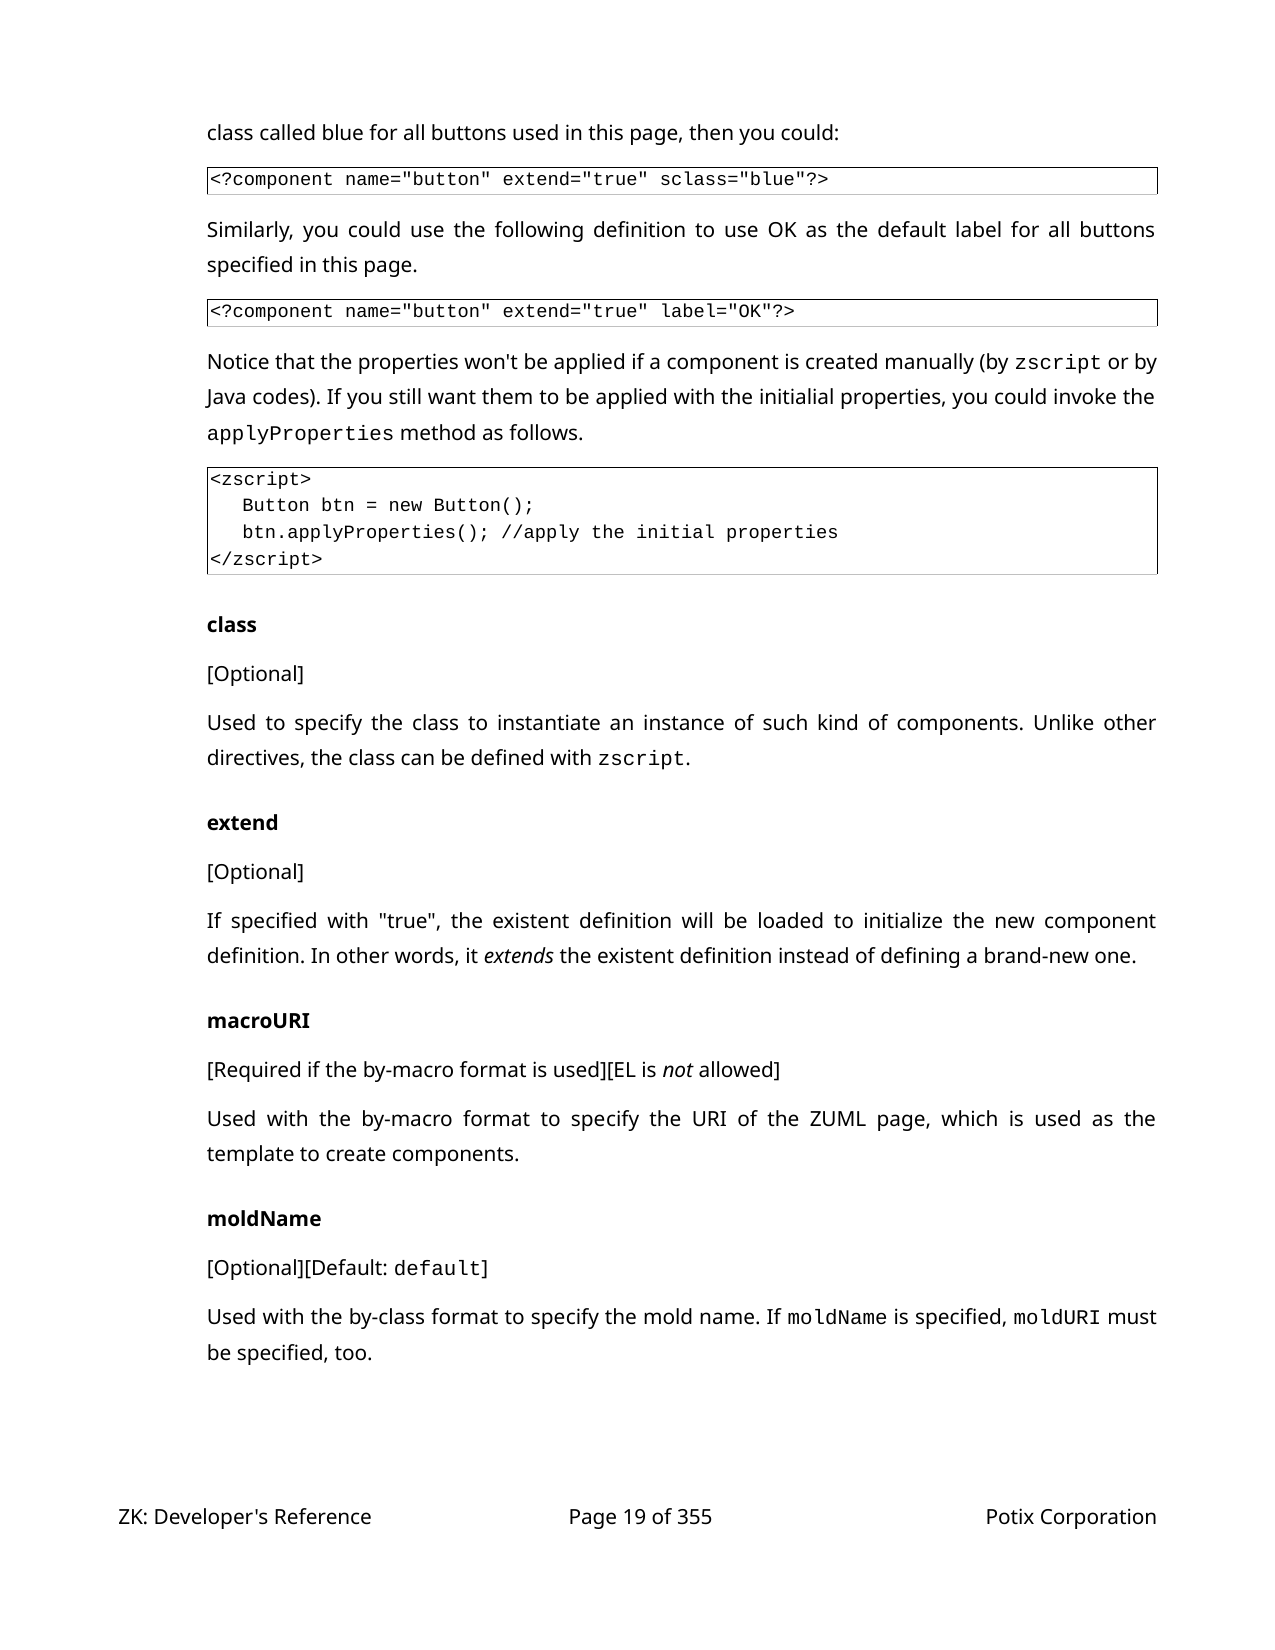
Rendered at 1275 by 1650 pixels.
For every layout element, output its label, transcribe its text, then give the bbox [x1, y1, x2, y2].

subtitle extend [207, 808, 1157, 837]
text Notice that the properties won't be applied if a component is created manually (by zscript or by Java codes). If you still want them to be applied with the initialial properties, you could invoke the applyProperties method as follows. [207, 347, 1157, 446]
text [Optional] [207, 659, 1157, 687]
text [Optional] [207, 857, 1157, 886]
text <?component name="button" extend="true" label="OK"?> [208, 300, 1157, 326]
text <zscript> Button btn = new Button(); btn.applyProperties(); //apply the initial properties </zscript> [208, 468, 1157, 574]
subtitle macroURI [207, 1006, 1157, 1034]
subtitle moldName [207, 1204, 1157, 1232]
text Used with the by-class format to specify the mold name. If moldName is specified, moldURI must be specified, too. [207, 1302, 1157, 1366]
text If specified with "true", the existent definition will be loaded to initialize the new component definition. In other words, it extends the existent definition instead of defining a brand-new one. [207, 906, 1157, 970]
text class called blue for all buttons used in this page, then you could: [207, 118, 1157, 146]
text Used with the by-macro format to specify the URI of the ZUML page, which is used as the template to create components. [207, 1104, 1157, 1167]
text Used to specify the class to instantiate an instance of such kind of components. Unlike other directives, the class can be defined with zscript. [207, 708, 1157, 772]
text [Optional][Default: default] [207, 1253, 1157, 1282]
text <?component name="button" extend="true" sclass="blue"?> [208, 168, 1157, 194]
subtitle class [207, 610, 1157, 639]
text [Required if the by-macro format is used][EL is not allowed] [207, 1055, 1157, 1083]
text Similarly, you could use the following definition to use OK as the default label for all buttons specified in this page. [207, 215, 1157, 278]
